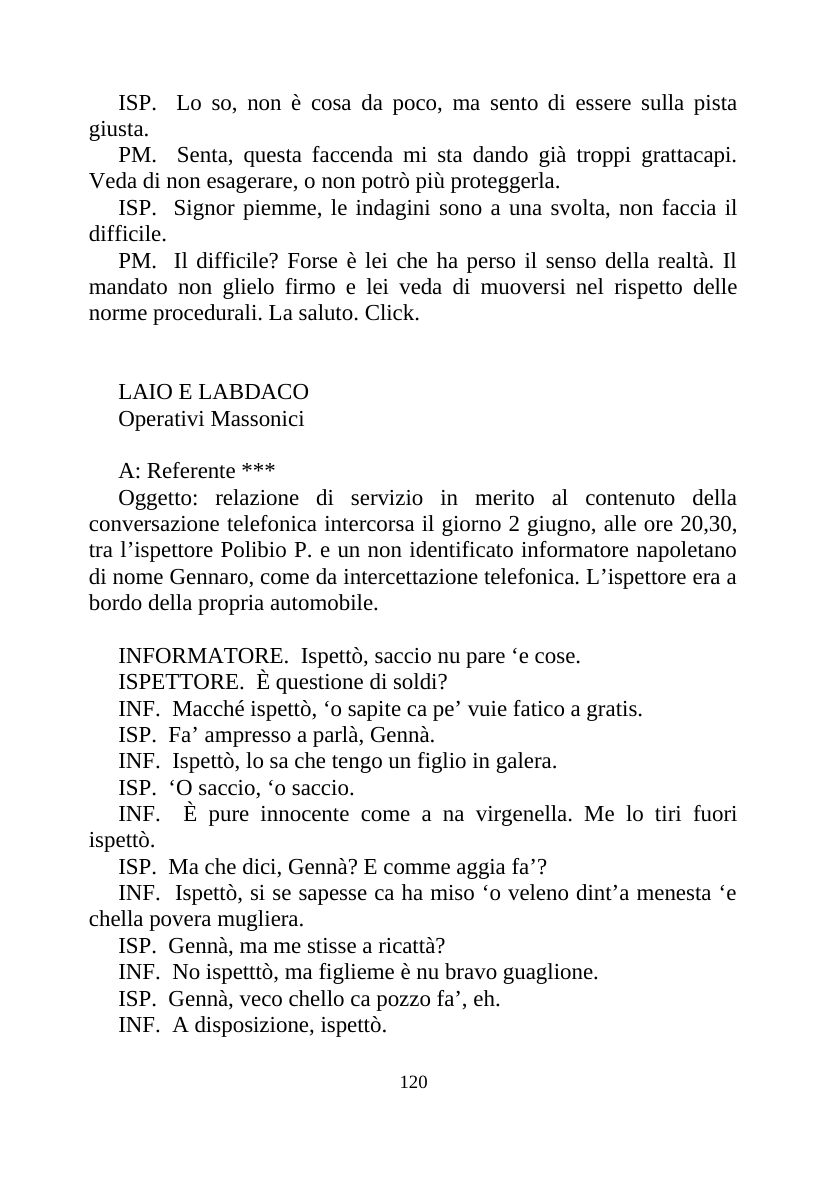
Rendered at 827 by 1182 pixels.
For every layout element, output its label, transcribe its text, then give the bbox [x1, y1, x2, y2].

text ISPETTORE. È questione di soldi? [89, 668, 738, 695]
text INF. È pure innocente come a na virgenella. Me lo tiri fuori ispettò. [89, 800, 738, 853]
text PM. Il difficile? Forse è lei che ha perso il senso della realtà. Il mandato non glielo firmo e lei veda di muoversi nel rispetto delle norme procedurali. La saluto. Click. [89, 247, 738, 326]
text INF. Macché ispettò, ‘o sapite ca pe’ vuie fatico a gratis. [89, 695, 738, 721]
text ISP. Signor piemme, le indagini sono a una svolta, non faccia il difficile. [89, 194, 738, 247]
text INF. No ispetttò, ma figlieme è nu bravo guaglione. [89, 958, 738, 984]
text PM. Senta, questa faccenda mi sta dando già troppi grattacapi. Veda di non esagerare, o non potrò più proteggerla. [89, 141, 738, 194]
text Operativi Massonici [89, 405, 738, 431]
text INFORMATORE. Ispettò, saccio nu pare ‘e cose. [89, 642, 738, 668]
text ISP. Gennà, ma me stisse a ricattà? [89, 932, 738, 958]
text A: Referente *** [89, 457, 738, 484]
text INF. Ispettò, si se sapesse ca ha miso ‘o veleno dint’a menesta ‘e chella povera mugliera. [89, 879, 738, 932]
text ISP. ‘O saccio, ‘o saccio. [89, 774, 738, 800]
text ISP. Lo so, non è cosa da poco, ma sento di essere sulla pista giusta. [89, 88, 738, 141]
text INF. A disposizione, ispettò. [89, 1011, 738, 1037]
text ISP. Ma che dici, Gennà? E comme aggia fa’? [89, 853, 738, 879]
text ISP. Fa’ ampresso a parlà, Gennà. [89, 721, 738, 747]
text Oggetto: relazione di servizio in merito al contenuto della conversazione telefonica intercorsa il giorno 2 giugno, alle ore 20,30, tra l’ispettore Polibio P. e un non identificato informatore napoletano di nome Gennaro, come da intercettazione telefonica. L’ispettore era a bordo della propria automobile. [89, 484, 738, 616]
text INF. Ispettò, lo sa che tengo un figlio in galera. [89, 747, 738, 774]
text ISP. Gennà, veco chello ca pozzo fa’, eh. [89, 984, 738, 1011]
text LAIO E LABDACO [89, 378, 738, 405]
